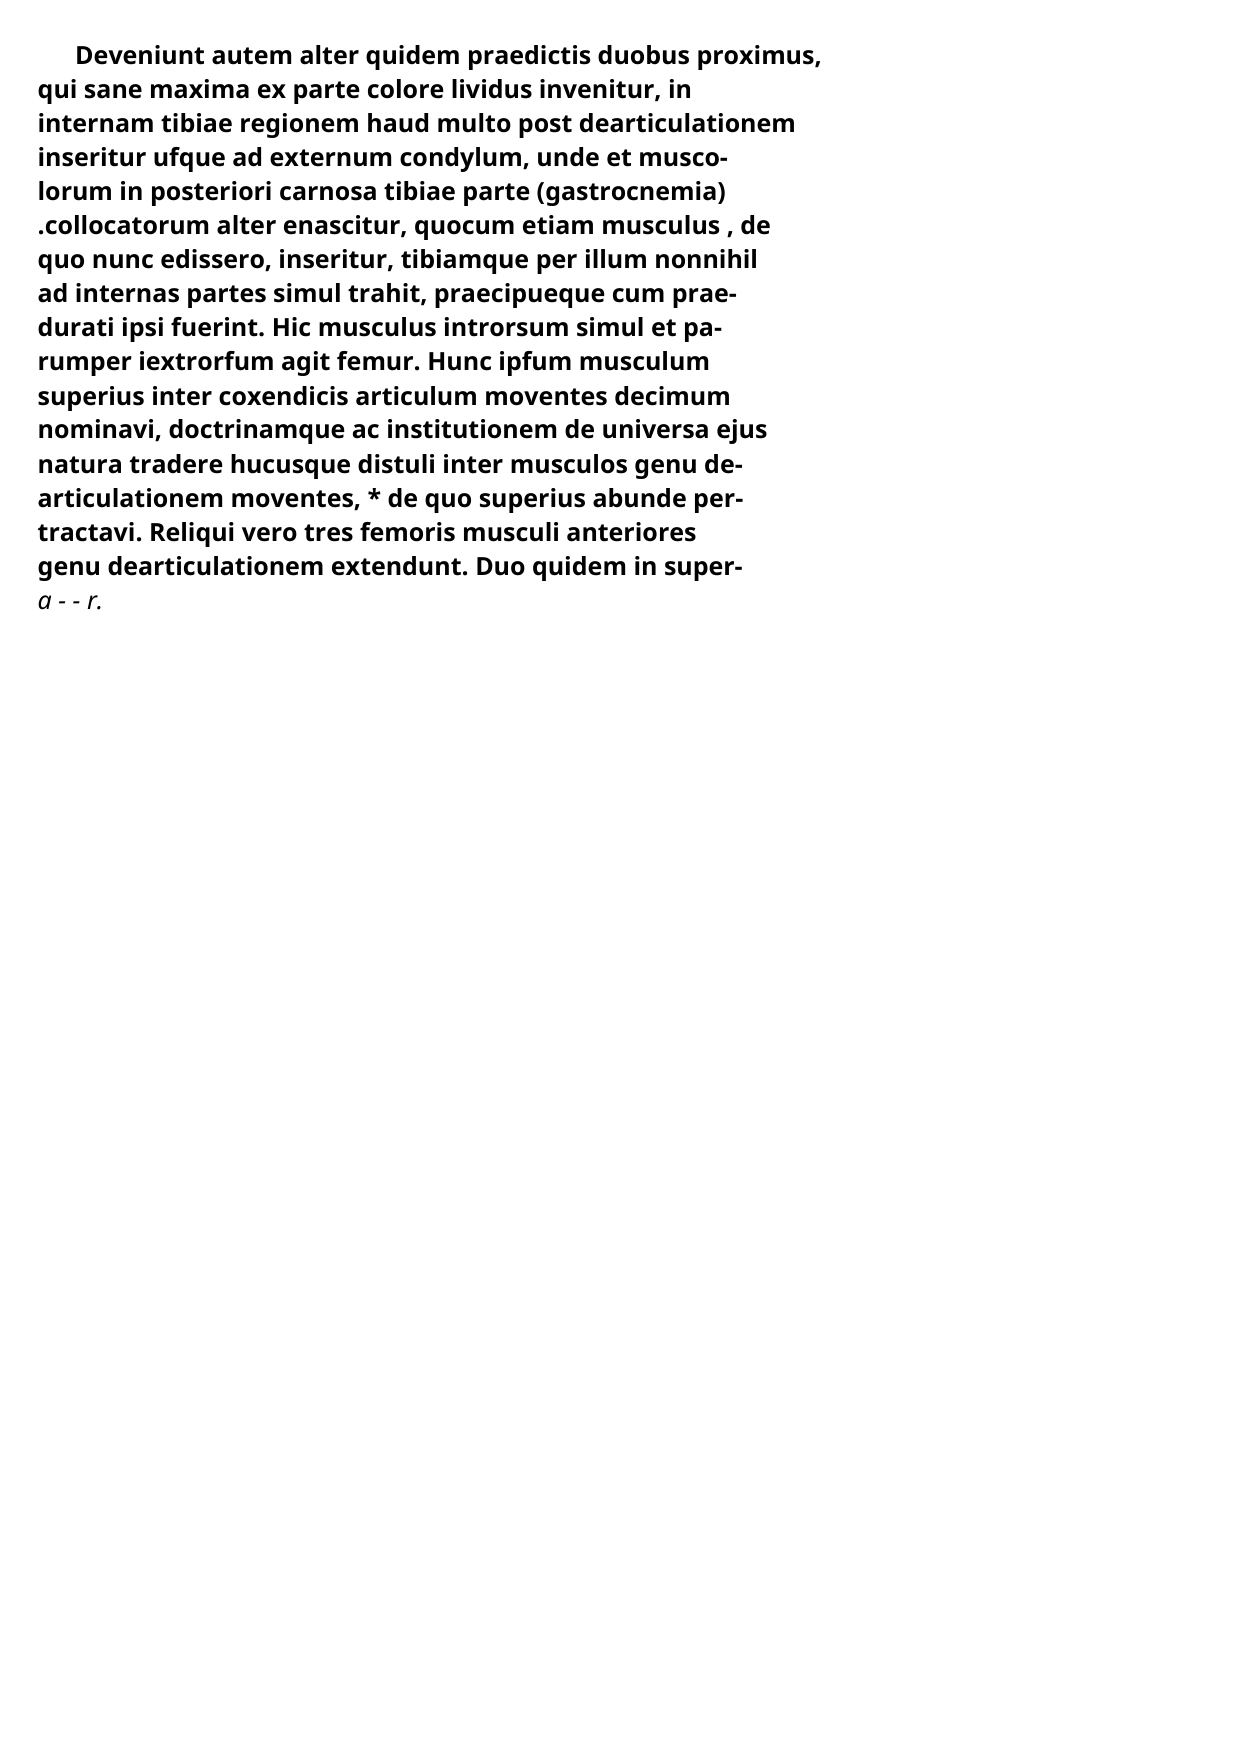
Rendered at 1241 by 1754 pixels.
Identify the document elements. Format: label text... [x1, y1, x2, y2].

text Deveniunt autem alter quidem praedictis duobus proximus, qui sane maxima ex parte colore lividus invenitur, in internam tibiae regionem haud multo post dearticulationem inseritur ufque ad externum condylum, unde et musco- lorum in posteriori carnosa tibiae parte (gastrocnemia) .collocatorum alter enascitur, quocum etiam musculus , de quo nunc edissero, inseritur, tibiamque per illum nonnihil ad internas partes simul trahit, praecipueque cum prae- durati ipsi fuerint. Hic musculus introrsum simul et pa- rumper iextrorfum agit femur. Hunc ipfum musculum superius inter coxendicis articulum moventes decimum nominavi, doctrinamque ac institutionem de universa ejus natura tradere hucusque distuli inter musculos genu de- articulationem moventes, * de quo superius abunde per- tractavi. Reliqui vero tres femoris musculi anteriores genu dearticulationem extendunt. Duo quidem in super- a - - r. [37, 37, 1203, 617]
